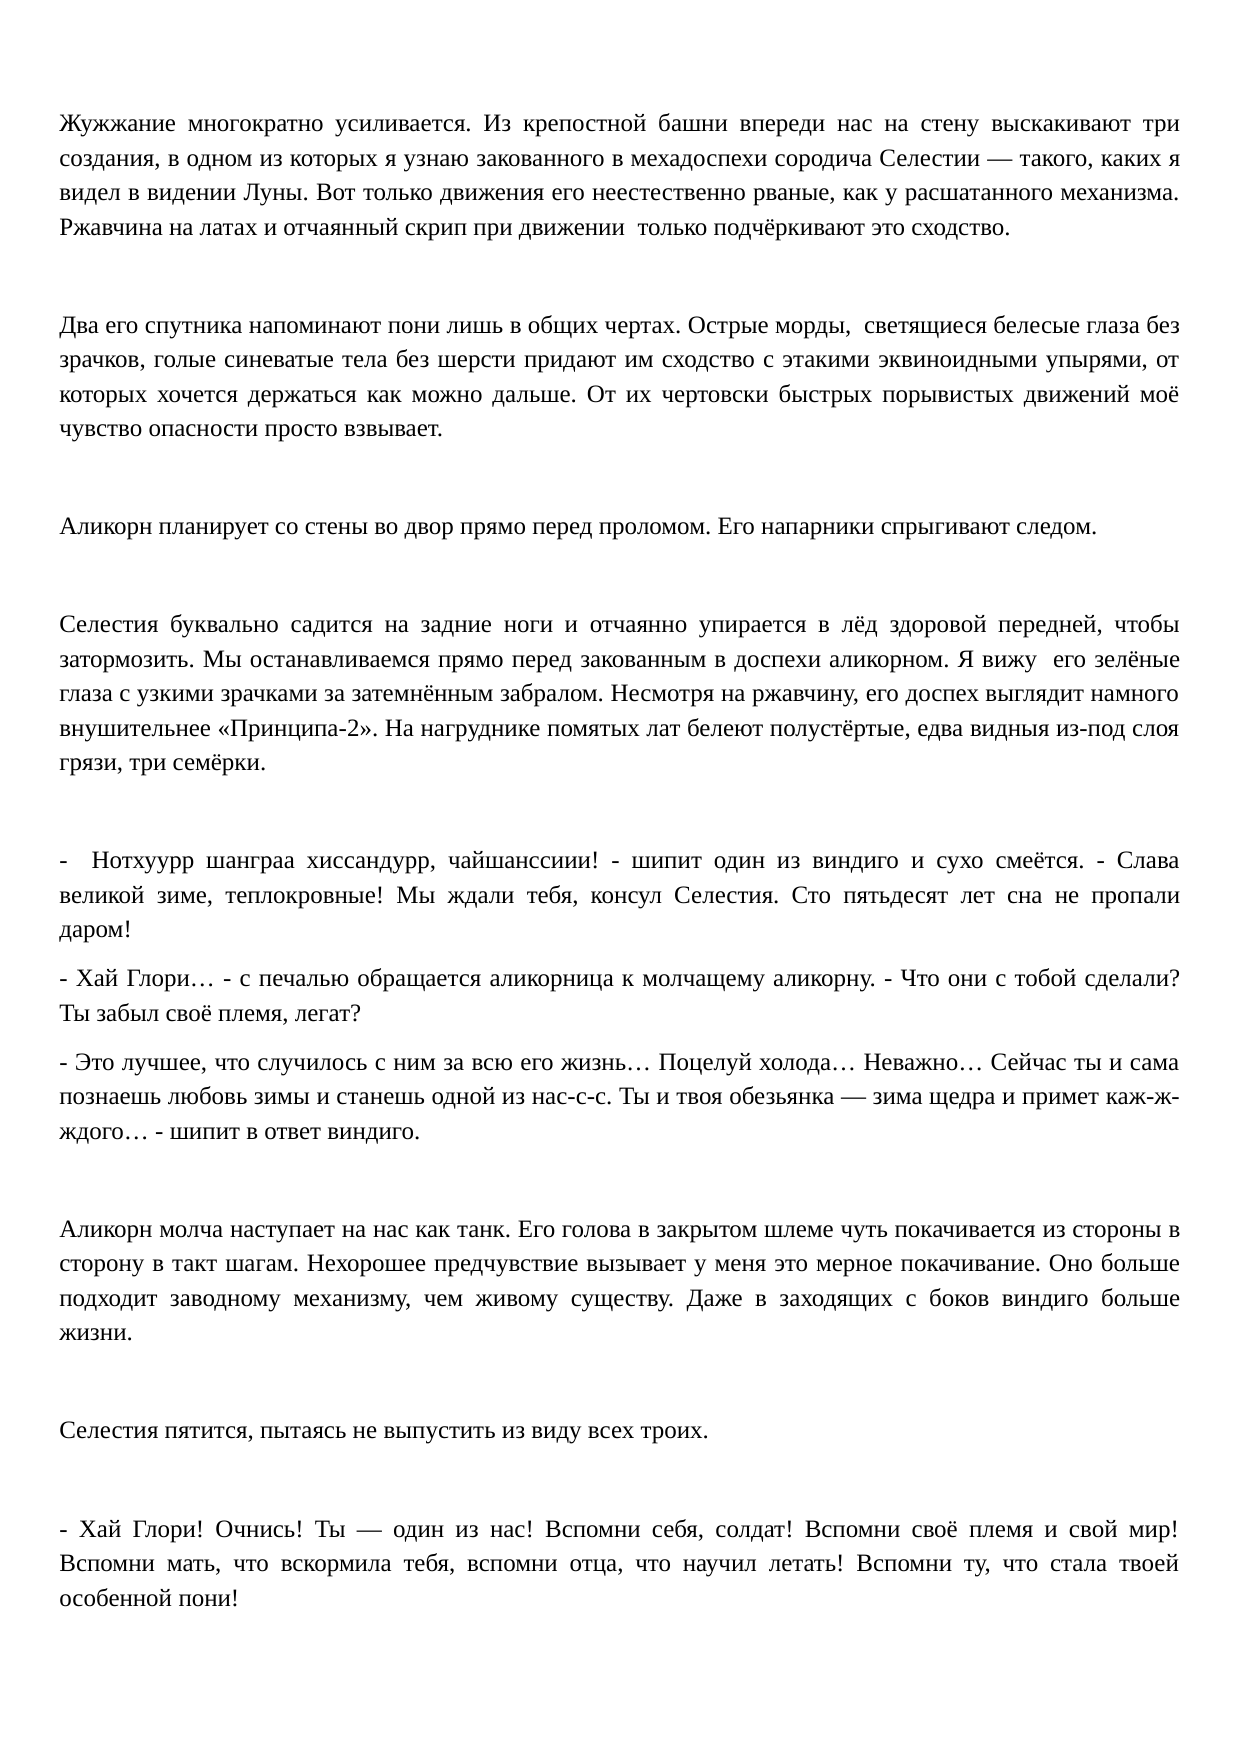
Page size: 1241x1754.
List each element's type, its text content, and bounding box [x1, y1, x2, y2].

text Аликорн планирует со стены во двор прямо перед проломом. Его напарники спрыгивают следом. [59, 511, 1181, 540]
text Жужжание многократно усиливается. Из крепостной башни впереди нас на стену выскакивают три создания, в одном из которых я узнаю закованного в мехадоспехи сородича Селестии — такого, каких я видел в видении Луны. Вот только движения его неестественно рваные, как у расшатанного механизма. Ржавчина на латах и отчаянный скрип при движении только подчёркивают это сходство. [59, 108, 1181, 240]
text - Это лучшее, что случилось с ним за всю его жизнь… Поцелуй холода… Неважно… Сейчас ты и сама познаешь любовь зимы и станешь одной из нас-с-с. Ты и твоя обезьянка — зима щедра и примет каж-ж-ждого… - шипит в ответ виндиго. [59, 1047, 1181, 1145]
text - Хай Глори… - с печалью обращается аликорница к молчащему аликорну. - Что они с тобой сделали? Ты забыл своё племя, легат? [59, 963, 1181, 1027]
text - Хай Глори! Очнись! Ты — один из нас! Вспомни себя, солдат! Вспомни своё племя и свой мир! Вспомни мать, что вскормила тебя, вспомни отца, что научил летать! Вспомни ту, что стала твоей особенной пони! [59, 1514, 1181, 1611]
text Селестия буквально садится на задние ноги и отчаянно упирается в лёд здоровой передней, чтобы затормозить. Мы останавливаемся прямо перед закованным в доспехи аликорном. Я вижу его зелёные глаза с узкими зрачками за затемнённым забралом. Несмотря на ржавчину, его доспех выглядит намного внушительнее «Принципа-2». На нагруднике помятых лат белеют полустёртые, едва видныя из-под слоя грязи, три семёрки. [59, 609, 1181, 776]
text - Нотхуурр шанграа хиссандурр, чайшанссиии! - шипит один из виндиго и сухо смеётся. - Слава великой зиме, теплокровные! Мы ждали тебя, консул Селестия. Сто пятьдесят лет сна не пропали даром! [59, 845, 1181, 943]
text Селестия пятится, пытаясь не выпустить из виду всех троих. [59, 1416, 1181, 1444]
text Два его спутника напоминают пони лишь в общих чертах. Острые морды, светящиеся белесые глаза без зрачков, голые синеватые тела без шерсти придают им сходство с этакими эквиноидными упырями, от которых хочется держаться как можно дальше. От их чертовски быстрых порывистых движений моё чувство опасности просто взвывает. [59, 310, 1181, 442]
text Аликорн молча наступает на нас как танк. Его голова в закрытом шлеме чуть покачивается из стороны в сторону в такт шагам. Нехорошее предчувствие вызывает у меня это мерное покачивание. Оно больше подходит заводному механизму, чем живому существу. Даже в заходящих с боков виндиго больше жизни. [59, 1214, 1181, 1346]
